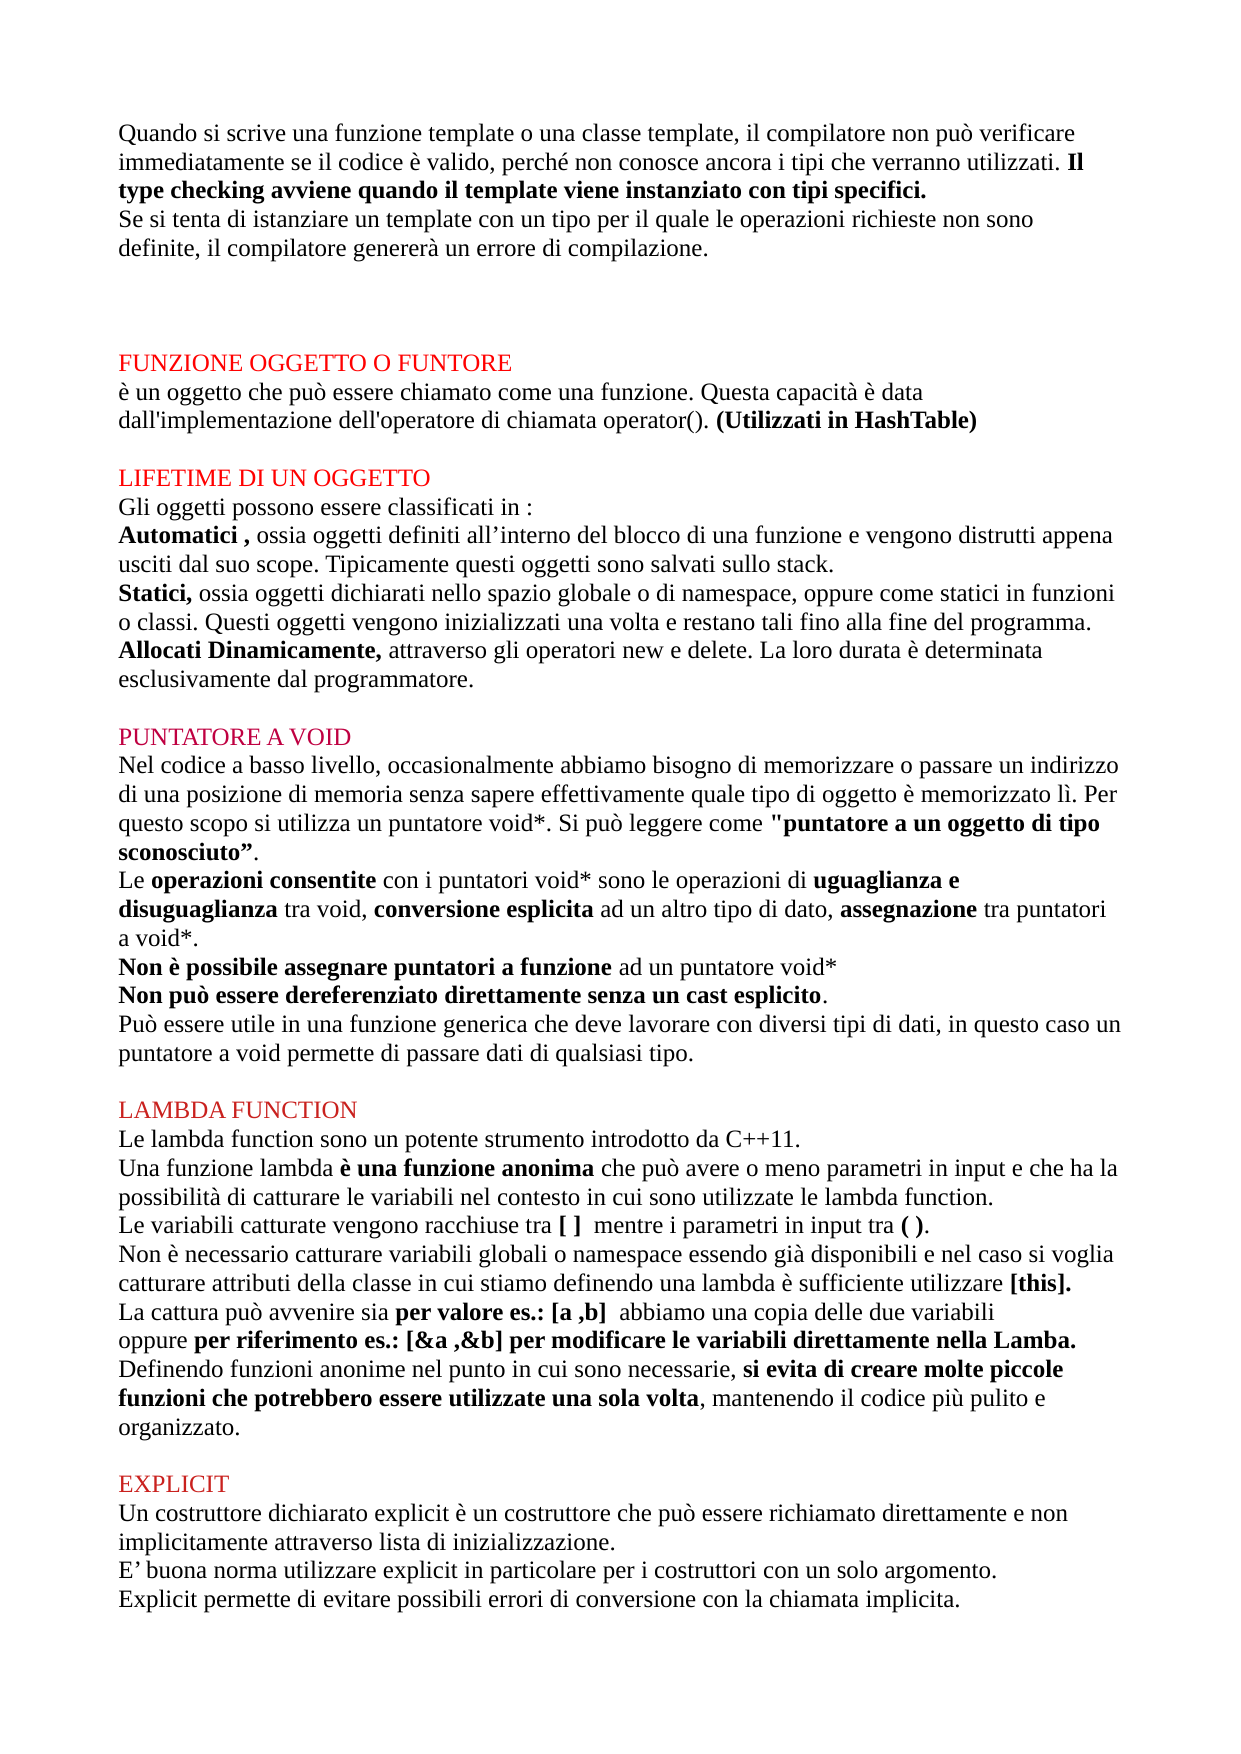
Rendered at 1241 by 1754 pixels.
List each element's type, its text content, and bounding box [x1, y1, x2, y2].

text EXPLICIT [118, 1469, 1122, 1498]
text Non è possibile assegnare puntatori a funzione ad un puntatore void* [118, 952, 1122, 981]
text Le operazioni consentite con i puntatori void* sono le operazioni di uguaglianza e disuguaglianza tra void, conversione esplicita ad un altro tipo di dato, assegnazione tra puntatori a void*. [118, 866, 1122, 952]
text Non può essere dereferenziato direttamente senza un cast esplicito. [118, 981, 1122, 1009]
text oppure per riferimento es.: [&a ,&b] per modificare le variabili direttamente nella Lamba. [118, 1326, 1122, 1354]
text Le variabili catturate vengono racchiuse tra [ ] mentre i parametri in input tra ( ). [118, 1211, 1122, 1239]
text LIFETIME DI UN OGGETTO [118, 463, 1122, 492]
text Una funzione lambda è una funzione anonima che può avere o meno parametri in input e che ha la possibilità di catturare le variabili nel contesto in cui sono utilizzate le lambda function. [118, 1153, 1122, 1211]
text Explicit permette di evitare possibili errori di conversione con la chiamata implicita. [118, 1584, 1122, 1613]
text Automatici , ossia oggetti definiti all’interno del blocco di una funzione e vengono distrutti appena usciti dal suo scope. Tipicamente questi oggetti sono salvati sullo stack. [118, 521, 1122, 578]
text Quando si scrive una funzione template o una classe template, il compilatore non può verificare immediatamente se il codice è valido, perché non conosce ancora i tipi che verranno utilizzati. Il type checking avviene quando il template viene instanziato con tipi specifici. [118, 118, 1122, 204]
text LAMBDA FUNCTION [118, 1096, 1122, 1124]
text Nel codice a basso livello, occasionalmente abbiamo bisogno di memorizzare o passare un indirizzo di una posizione di memoria senza sapere effettivamente quale tipo di oggetto è memorizzato lì. Per questo scopo si utilizza un puntatore void*. Si può leggere come "puntatore a un oggetto di tipo sconosciuto”. [118, 751, 1122, 866]
text PUNTATORE A VOID [118, 722, 1122, 751]
text Non è necessario catturare variabili globali o namespace essendo già disponibili e nel caso si voglia catturare attributi della classe in cui stiamo definendo una lambda è sufficiente utilizzare [this]. [118, 1239, 1122, 1297]
text Le lambda function sono un potente strumento introdotto da C++11. [118, 1124, 1122, 1153]
text Definendo funzioni anonime nel punto in cui sono necessarie, si evita di creare molte piccole funzioni che potrebbero essere utilizzate una sola volta, mantenendo il codice più pulito e organizzato. [118, 1354, 1122, 1441]
text Statici, ossia oggetti dichiarati nello spazio globale o di namespace, oppure come statici in funzioni o classi. Questi oggetti vengono inizializzati una volta e restano tali fino alla fine del programma. [118, 578, 1122, 636]
text Gli oggetti possono essere classificati in : [118, 492, 1122, 521]
text Se si tenta di istanziare un template con un tipo per il quale le operazioni richieste non sono definite, il compilatore genererà un errore di compilazione. [118, 204, 1122, 262]
text Allocati Dinamicamente, attraverso gli operatori new e delete. La loro durata è determinata esclusivamente dal programmatore. [118, 636, 1122, 693]
text La cattura può avvenire sia per valore es.: [a ,b] abbiamo una copia delle due variabili [118, 1297, 1122, 1326]
text Può essere utile in una funzione generica che deve lavorare con diversi tipi di dati, in questo caso un puntatore a void permette di passare dati di qualsiasi tipo. [118, 1009, 1122, 1067]
text è un oggetto che può essere chiamato come una funzione. Questa capacità è data dall'implementazione dell'operatore di chiamata operator(). (Utilizzati in HashTable) [118, 377, 1122, 434]
text FUNZIONE OGGETTO O FUNTORE [118, 348, 1122, 377]
text E’ buona norma utilizzare explicit in particolare per i costruttori con un solo argomento. [118, 1556, 1122, 1584]
text Un costruttore dichiarato explicit è un costruttore che può essere richiamato direttamente e non implicitamente attraverso lista di inizializzazione. [118, 1498, 1122, 1556]
